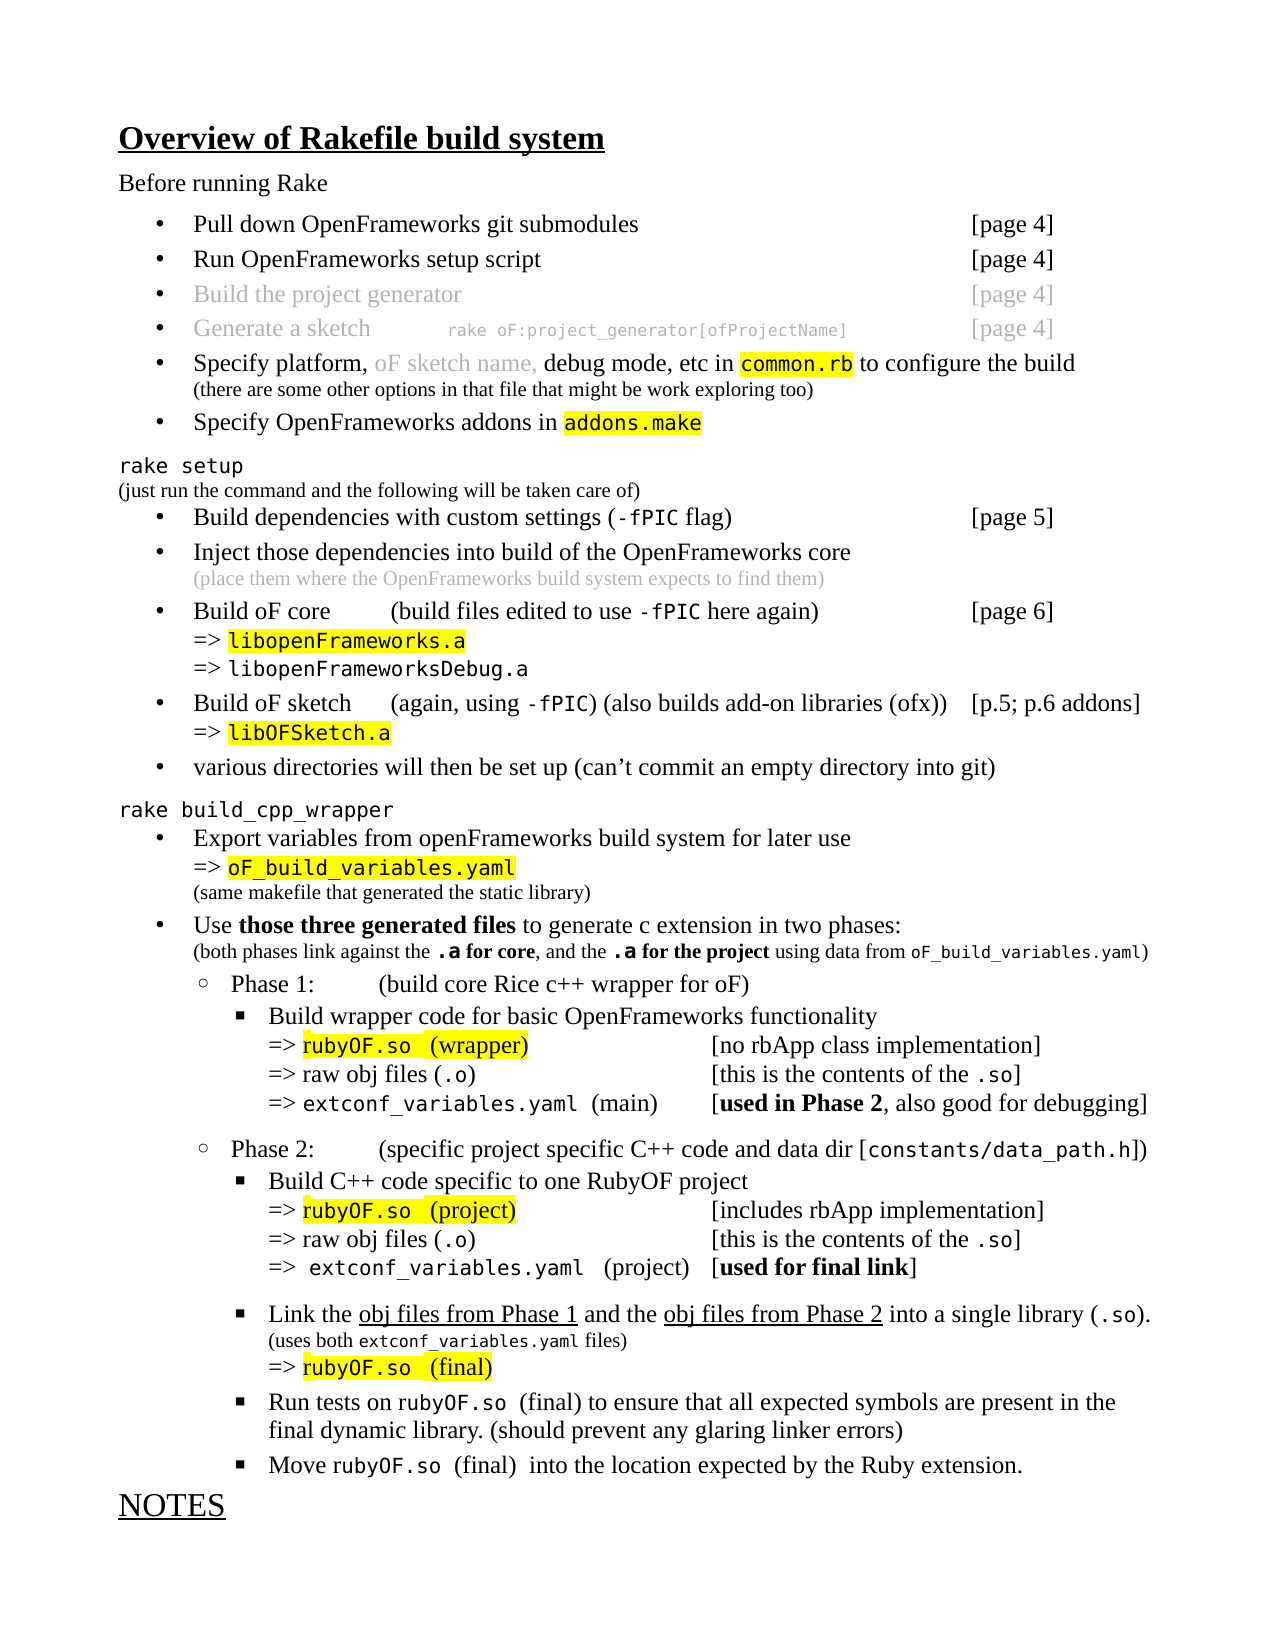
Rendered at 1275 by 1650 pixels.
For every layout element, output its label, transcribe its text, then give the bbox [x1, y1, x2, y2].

list Run OpenFrameworks setup script [page 4] [156, 244, 1157, 273]
text Overview of Rakefile build system [118, 118, 1157, 156]
list Pull down OpenFrameworks git submodules [page 4] [156, 209, 1157, 238]
list Build the project generator [page 4] [156, 279, 1157, 307]
list Build wrapper code for basic OpenFrameworks functionality => rubyOF.so (wrapper) [no rbApp class implementation] => raw obj files (.o) [this is the contents of the .so] => extconf_variables.yaml (main) [used in Phase 2, also good for debugging] [231, 1001, 1157, 1116]
text (just run the command and the following will be taken care of) [118, 478, 1157, 502]
list Build C++ code specific to one RubyOF project => rubyOF.so (project) [includes rbApp implementation] => raw obj files (.o) [this is the contents of the .so] => extconf_variables.yaml (project) [used for final link] [231, 1166, 1157, 1281]
text rake setup [118, 454, 1157, 478]
list Run tests on rubyOF.so (final) to ensure that all expected symbols are present in the final dynamic library. (should prevent any glaring linker errors) [231, 1387, 1157, 1444]
list Build oF sketch (again, using -fPIC) (also builds add-on libraries (ofx)) [p.5; p.6 addons] => libOFSketch.a [156, 688, 1157, 746]
list Specify platform, oF sketch name, debug mode, etc in common.rb to configure the build (there are some other options in that file that might be work exploring too) [156, 348, 1157, 401]
list Phase 2: (specific project specific C++ code and data dir [constants/data_path.h]) [193, 1134, 1157, 1163]
list Generate a sketch rake oF:project_generator[ofProjectName] [page 4] [156, 313, 1157, 342]
list Build dependencies with custom settings (-fPIC flag) [page 5] [156, 502, 1157, 531]
list Link the obj files from Phase 1 and the obj files from Phase 2 into a single library (.so). (uses both extconf_variables.yaml files) => rubyOF.so (final) [231, 1299, 1157, 1381]
list Move rubyOF.so (final) into the location expected by the Ruby extension. [231, 1450, 1157, 1479]
text NOTES [118, 1485, 1157, 1523]
list Build oF core (build files edited to use -fPIC here again) [page 6] => libopenFrameworks.a => libopenFrameworksDebug.a [156, 596, 1157, 682]
text Before running Rake [118, 168, 1157, 197]
list various directories will then be set up (can’t commit an empty directory into git) [156, 752, 1157, 781]
list Phase 1: (build core Rice c++ wrapper for oF) [193, 969, 1157, 998]
text rake build_cpp_wrapper [118, 798, 1157, 823]
list Specify OpenFrameworks addons in addons.make [156, 407, 1157, 436]
list Inject those dependencies into build of the OpenFrameworks core (place them where the OpenFrameworks build system expects to find them) [156, 537, 1157, 590]
list Use those three generated files to generate c extension in two phases: (both phases link against the .a for core, and the .a for the project using data from oF_build_variables.yaml) [156, 910, 1157, 963]
list Export variables from openFrameworks build system for later use => oF_build_variables.yaml (same makefile that generated the static library) [156, 823, 1157, 904]
